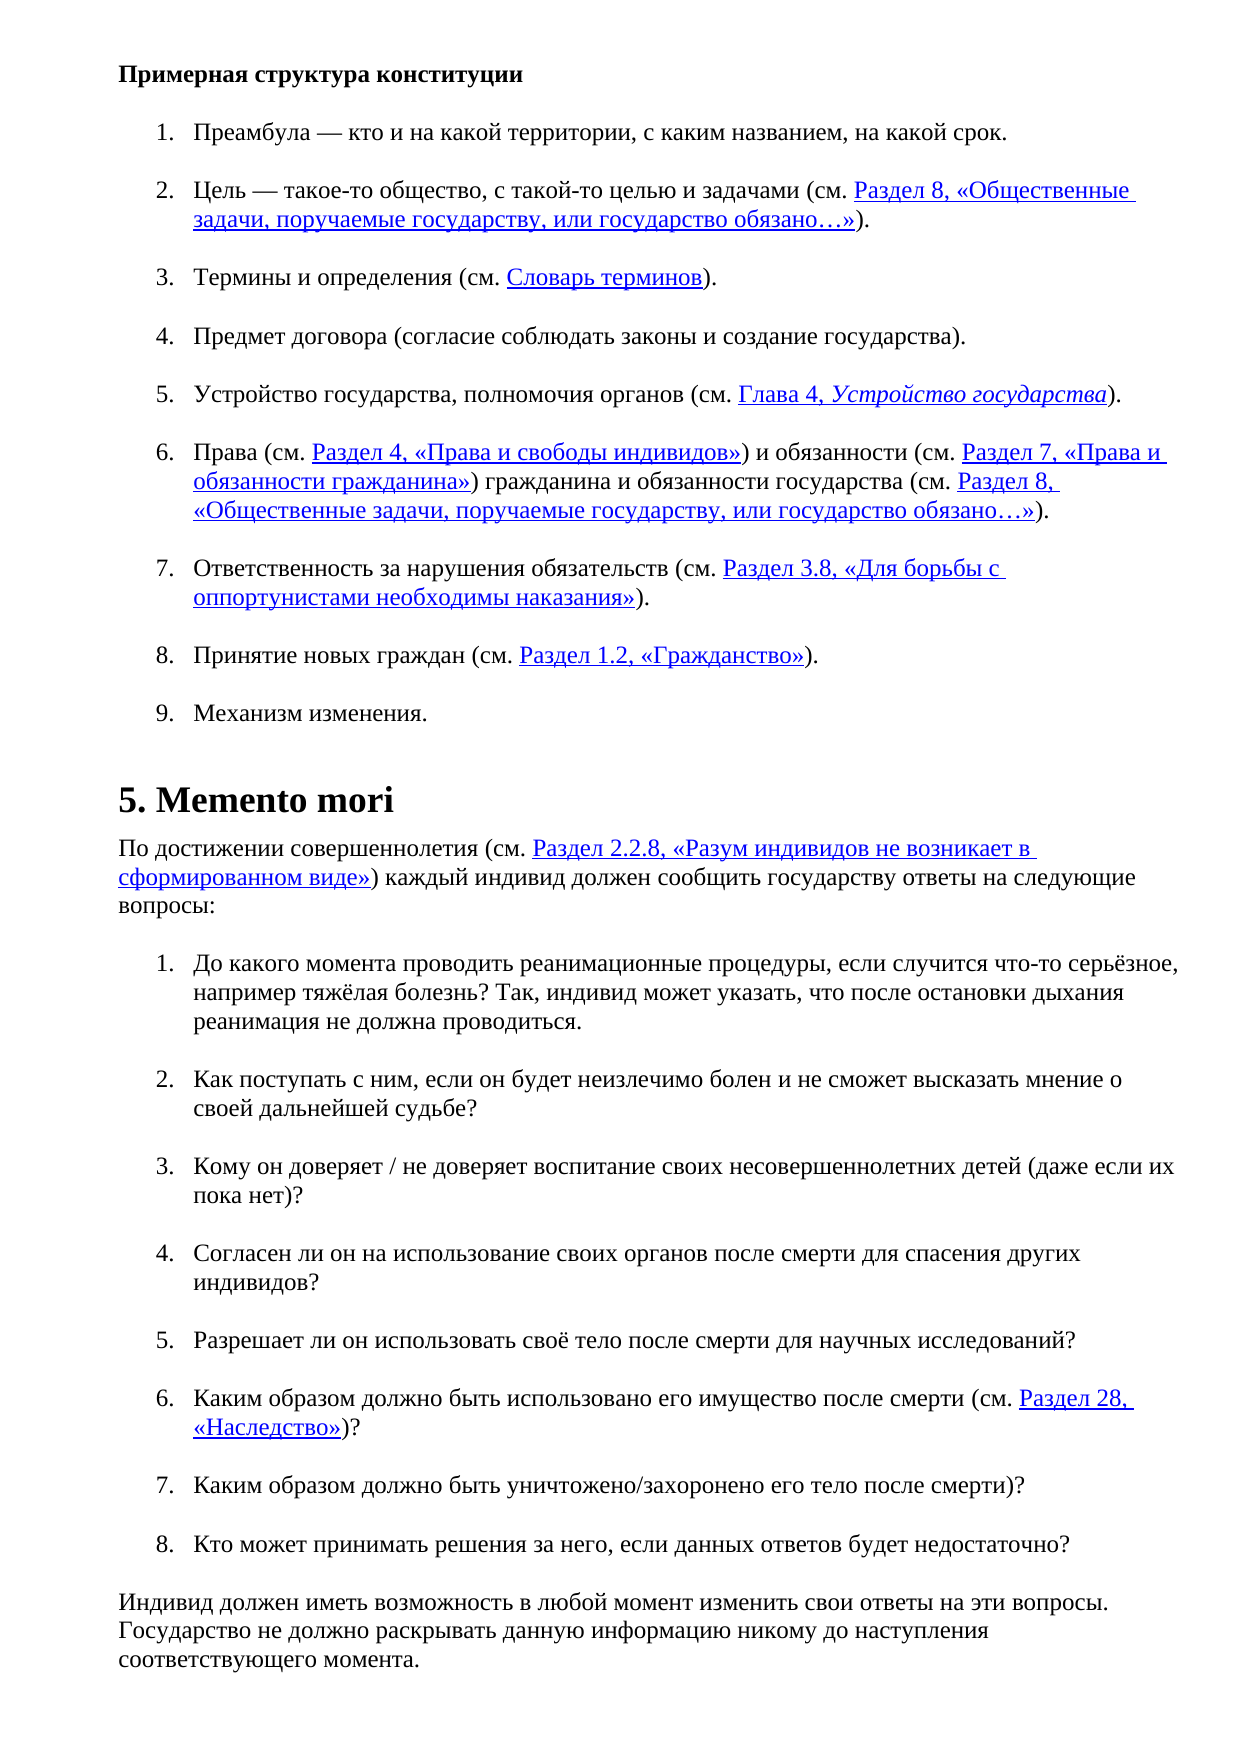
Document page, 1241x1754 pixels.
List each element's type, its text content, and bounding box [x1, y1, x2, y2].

list Права (см. Раздел 4, «Права и свободы индивидов») и обязанности (см. Раздел 7, «Права и обязанности гражданина») гражданина и обязанности государства (см. Раздел 8, «Общественные задачи, поручаемые государству, или государство обязано…»). [156, 437, 1181, 523]
list Ответственность за нарушения обязательств (см. Раздел 3.8, «Для борьбы с оппортунистами необходимы наказания»). [156, 553, 1181, 610]
list Термины и определения (см. Словарь терминов). [156, 262, 1181, 291]
list До какого момента проводить реанимационные процедуры, если случится что-то серьёзное, например тяжёлая болезнь? Так, индивид может указать, что после остановки дыхания реанимация не должна проводиться. [156, 948, 1181, 1035]
list Каким образом должно быть уничтожено/захоронено его тело после смерти)? [156, 1470, 1181, 1499]
list Кому он доверяет / не доверяет воспитание своих несовершеннолетних детей (даже если их пока нет)? [156, 1151, 1181, 1209]
list Преамбула — кто и на какой территории, с каким названием, на какой срок. [156, 117, 1181, 146]
text По достижении совершеннолетия (см. Раздел 2.2.8, «Разум индивидов не возникает в сформированном виде») каждый индивид должен сообщить государству ответы на следующие вопросы: [118, 833, 1181, 919]
text Примерная структура конституции [118, 59, 1181, 88]
list Принятие новых граждан (см. Раздел 1.2, «Гражданство»). [156, 640, 1181, 669]
list Согласен ли он на использование своих органов после смерти для спасения других индивидов? [156, 1238, 1181, 1296]
list Устройство государства, полномочия органов (см. Глава 4, Устройство государства). [156, 379, 1181, 408]
list Цель — такое-то общество, с такой-то целью и задачами (см. Раздел 8, «Общественные задачи, поручаемые государству, или государство обязано…»). [156, 176, 1181, 233]
list Кто может принимать решения за него, если данных ответов будет недостаточно? [156, 1529, 1181, 1557]
list Каким образом должно быть использовано его имущество после смерти (см. Раздел 28, «Наследство»)? [156, 1383, 1181, 1441]
subtitle 5. Memento mori [118, 777, 1181, 820]
list Как поступать с ним, если он будет неизлечимо болен и не сможет высказать мнение о своей дальнейшей судьбе? [156, 1064, 1181, 1122]
text Индивид должен иметь возможность в любой момент изменить свои ответы на эти вопросы. Государство не должно раскрывать данную информацию никому до наступления соответствующего момента. [118, 1587, 1181, 1673]
list Механизм изменения. [156, 698, 1181, 727]
list Предмет договора (согласие соблюдать законы и создание государства). [156, 321, 1181, 349]
list Разрешает ли он использовать своё тело после смерти для научных исследований? [156, 1325, 1181, 1354]
